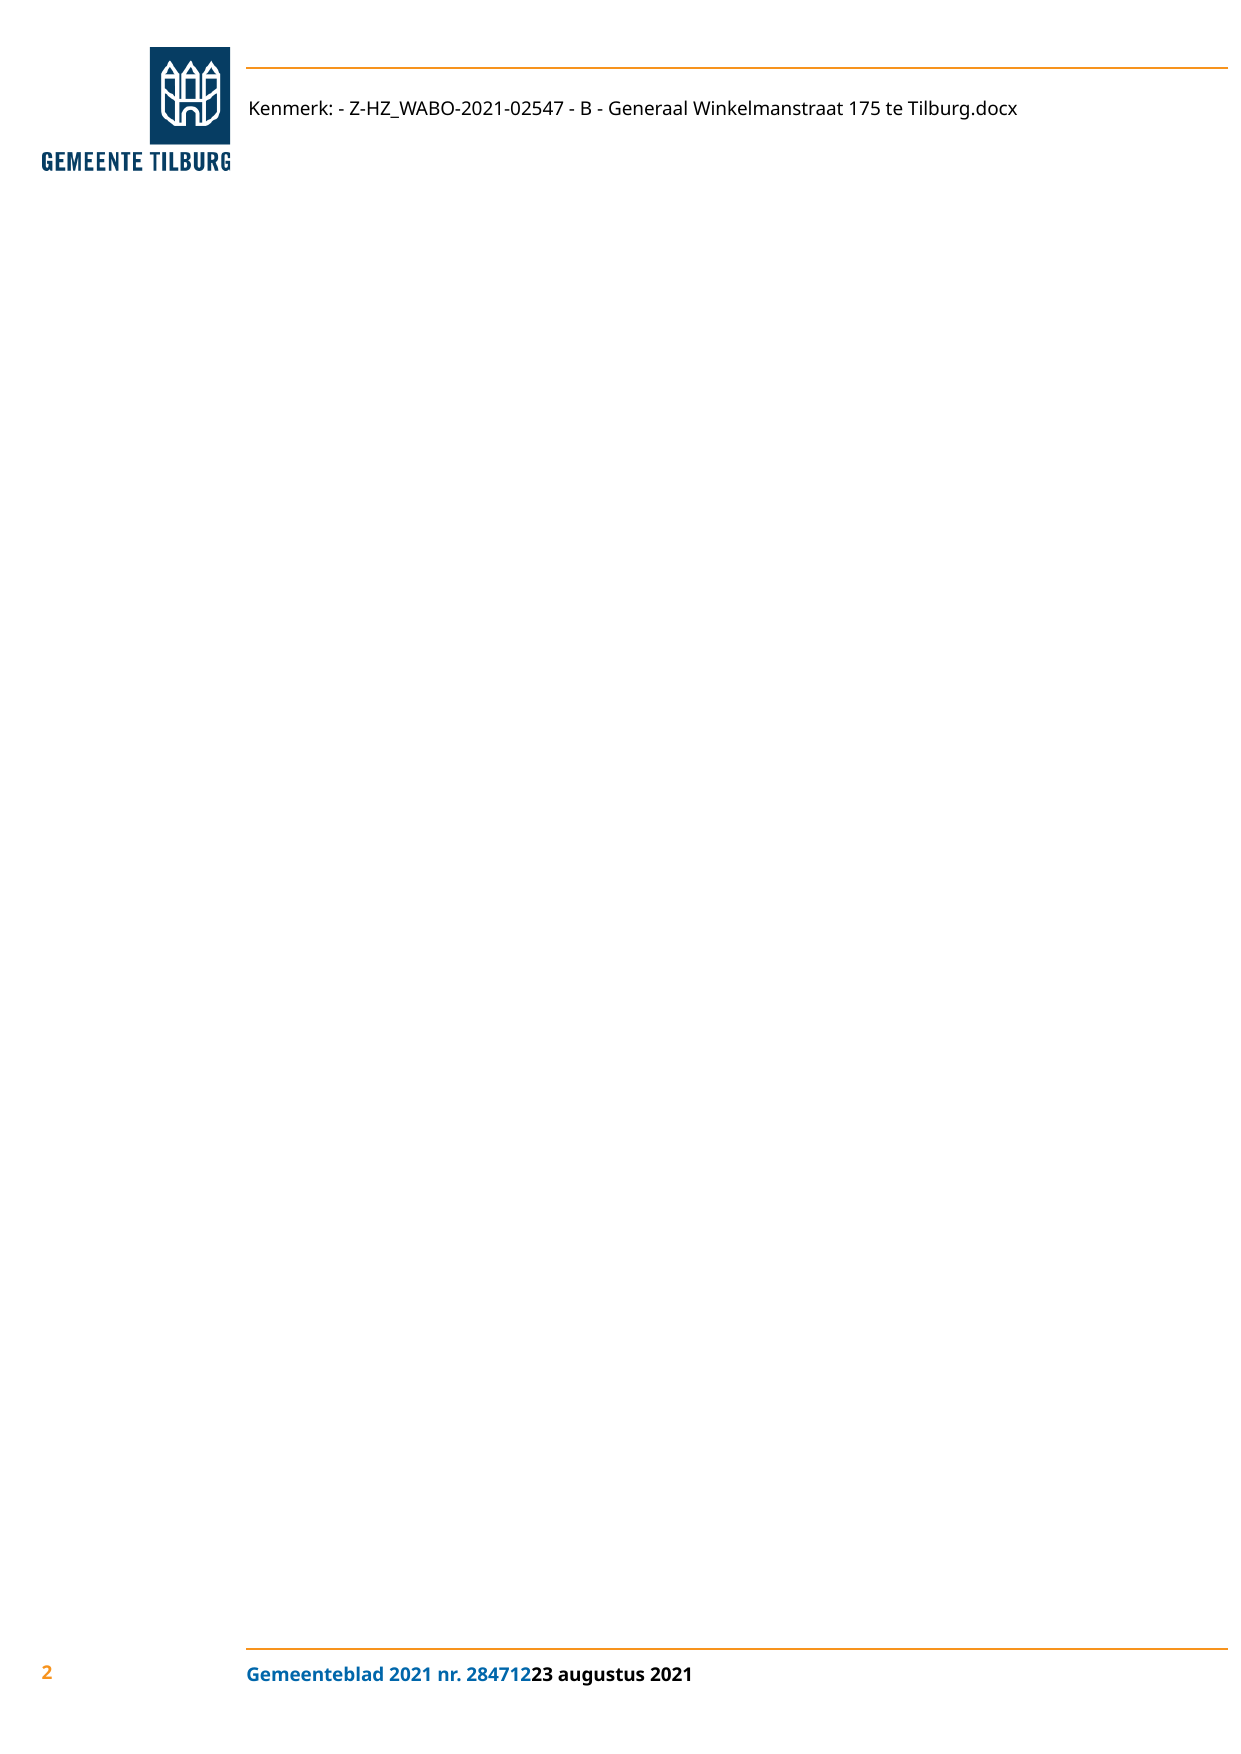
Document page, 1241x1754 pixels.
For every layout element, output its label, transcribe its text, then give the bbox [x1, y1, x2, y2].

text Kenmerk: - Z-HZ_WABO-2021-02547 - B - Generaal Winkelmanstraat 175 te Tilburg.docx [248, 95, 1152, 121]
picture [41, 47, 231, 172]
